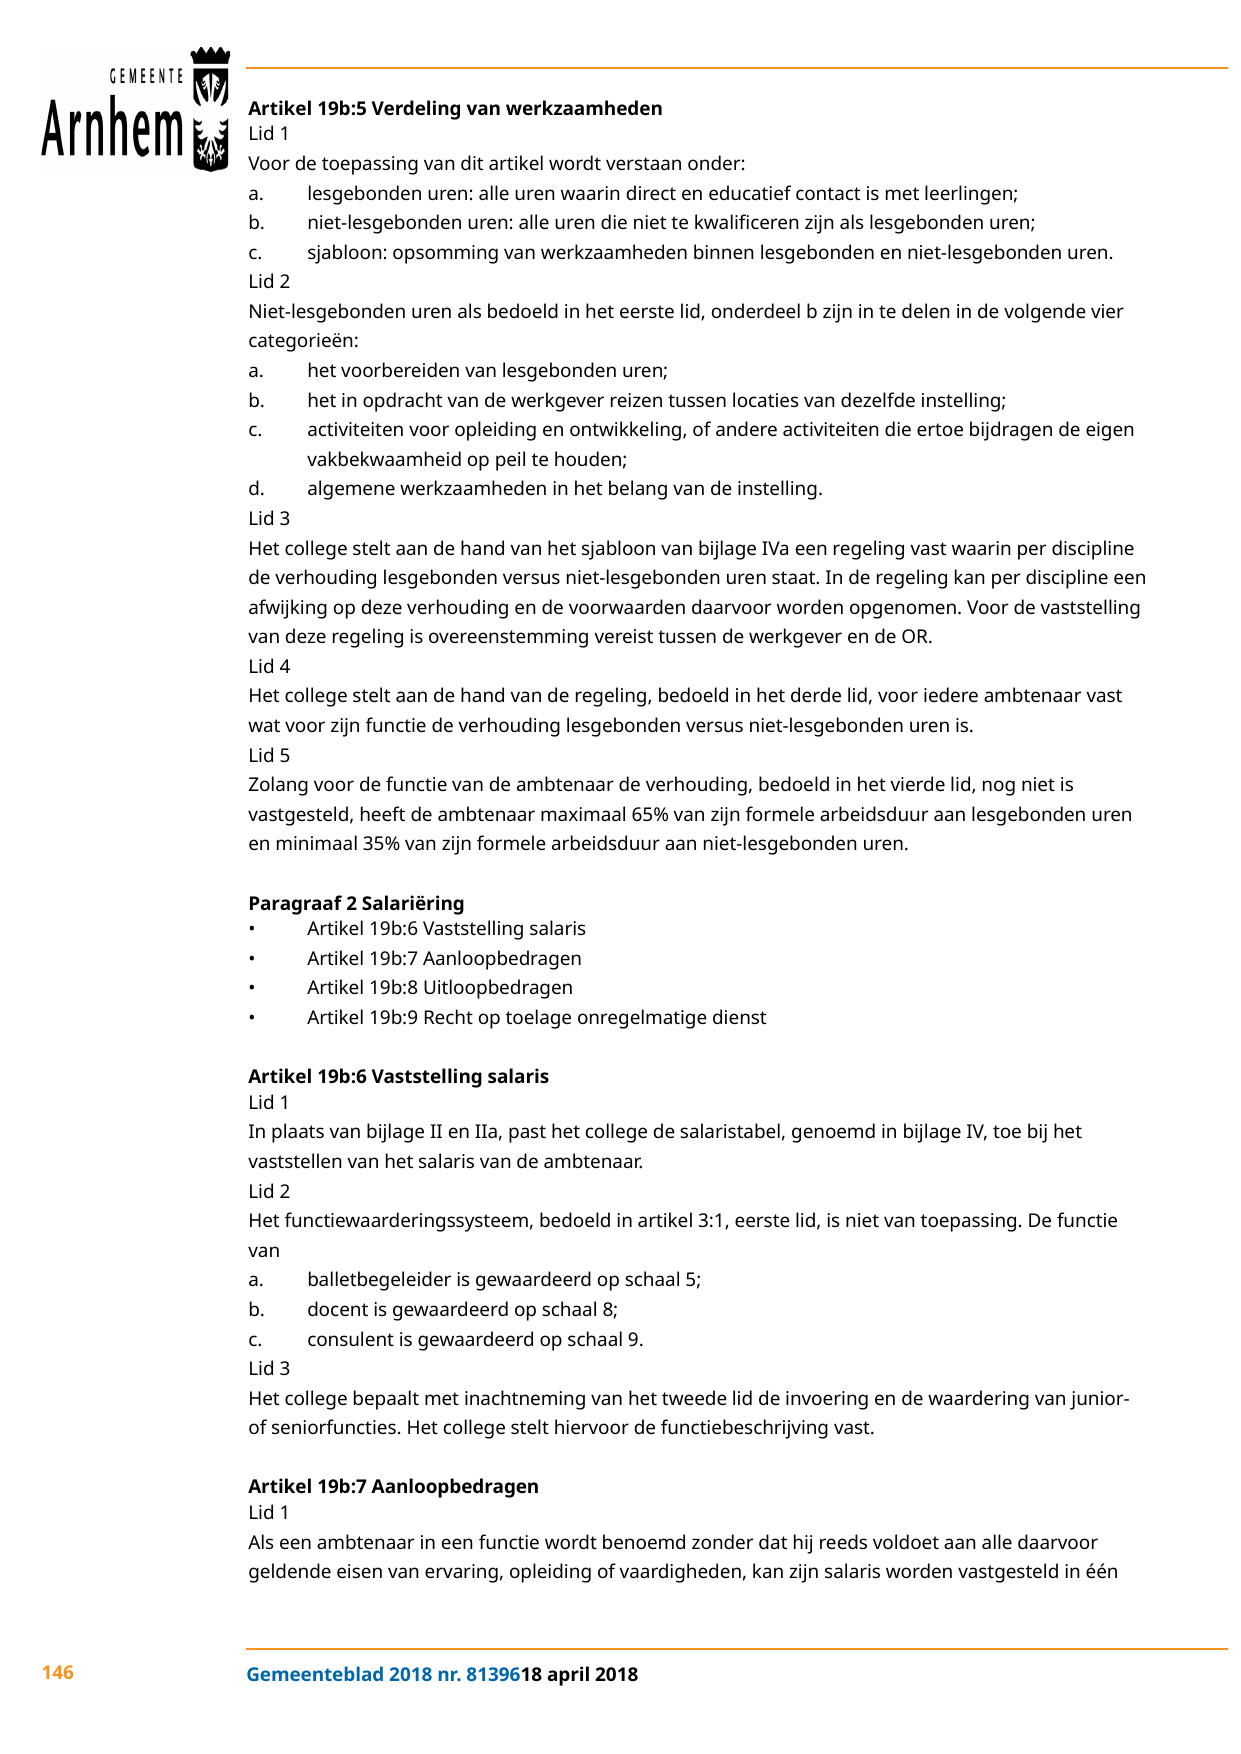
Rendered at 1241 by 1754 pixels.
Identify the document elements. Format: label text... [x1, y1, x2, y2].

text Het college stelt aan de hand van het sjabloon van bijlage IVa een regeling vast waarin per discipline de verhouding lesgebonden versus niet-lesgebonden uren staat. In de regeling kan per discipline een afwijking op deze verhouding en de voorwaarden daarvoor worden opgenomen. Voor de vaststelling van deze regeling is overeenstemming vereist tussen de werkgever en de OR. [248, 535, 1152, 649]
text In plaats van bijlage II en IIa, past het college de salaristabel, genoemd in bijlage IV, toe bij het vaststellen van het salaris van de ambtenaar. [248, 1119, 1152, 1174]
list activiteiten voor opleiding en ontwikkeling, of andere activiteiten die ertoe bijdragen de eigen vakbekwaamheid op peil te houden; [248, 416, 1152, 472]
text Lid 2 [248, 1178, 1152, 1203]
text Niet-lesgebonden uren als bedoeld in het eerste lid, onderdeel b zijn in te delen in de volgende vier categorieën: [248, 298, 1152, 353]
text Lid 5 [248, 742, 1152, 767]
text Het college bepaalt met inachtneming van het tweede lid de invoering en de waardering van junior- of seniorfuncties. Het college stelt hiervoor de functiebeschrijving vast. [248, 1385, 1152, 1440]
text Zolang voor de functie van de ambtenaar de verhouding, bedoeld in het vierde lid, nog niet is vastgesteld, heeft de ambtenaar maximaal 65% van zijn formele arbeidsduur aan lesgebonden uren en minimaal 35% van zijn formele arbeidsduur aan niet-lesgebonden uren. [248, 771, 1152, 856]
text Lid 3 [248, 1355, 1152, 1381]
list het voorbereiden van lesgebonden uren; [248, 357, 1152, 383]
text Lid 1 [248, 1499, 1152, 1525]
list Artikel 19b:8 Uitloopbedragen [248, 974, 1152, 1000]
text Lid 4 [248, 653, 1152, 679]
list lesgebonden uren: alle uren waarin direct en educatief contact is met leerlingen; [248, 180, 1152, 205]
text Paragraaf 2 Salariëring [248, 890, 1152, 915]
list Artikel 19b:6 Vaststelling salaris [248, 915, 1152, 941]
text Als een ambtenaar in een functie wordt benoemd zonder dat hij reeds voldoet aan alle daarvoor geldende eisen van ervaring, opleiding of vaardigheden, kan zijn salaris worden vastgesteld in één [248, 1529, 1152, 1584]
text Het college stelt aan de hand van de regeling, bedoeld in het derde lid, voor iedere ambtenaar vast wat voor zijn functie de verhouding lesgebonden versus niet-lesgebonden uren is. [248, 683, 1152, 738]
text Artikel 19b:6 Vaststelling salaris [248, 1063, 1152, 1089]
list niet-lesgebonden uren: alle uren die niet te kwalificeren zijn als lesgebonden uren; [248, 209, 1152, 235]
text Artikel 19b:7 Aanloopbedragen [248, 1474, 1152, 1499]
text Artikel 19b:5 Verdeling van werkzaamheden [248, 95, 1152, 121]
text Het functiewaarderingssysteem, bedoeld in artikel 3:1, eerste lid, is niet van toepassing. De functie van [248, 1207, 1152, 1263]
list sjabloon: opsomming van werkzaamheden binnen lesgebonden en niet-lesgebonden uren. [248, 239, 1152, 264]
list algemene werkzaamheden in het belang van de instelling. [248, 476, 1152, 501]
list docent is gewaardeerd op schaal 8; [248, 1296, 1152, 1322]
text Lid 1 [248, 121, 1152, 146]
list consulent is gewaardeerd op schaal 9. [248, 1326, 1152, 1351]
text Voor de toepassing van dit artikel wordt verstaan onder: [248, 150, 1152, 176]
list Artikel 19b:7 Aanloopbedragen [248, 945, 1152, 971]
list balletbegeleider is gewaardeerd op schaal 5; [248, 1267, 1152, 1292]
picture [41, 47, 231, 172]
list het in opdracht van de werkgever reizen tussen locaties van dezelfde instelling; [248, 387, 1152, 412]
text Lid 2 [248, 268, 1152, 294]
text Lid 3 [248, 505, 1152, 531]
list Artikel 19b:9 Recht op toelage onregelmatige dienst [248, 1004, 1152, 1030]
text Lid 1 [248, 1089, 1152, 1115]
